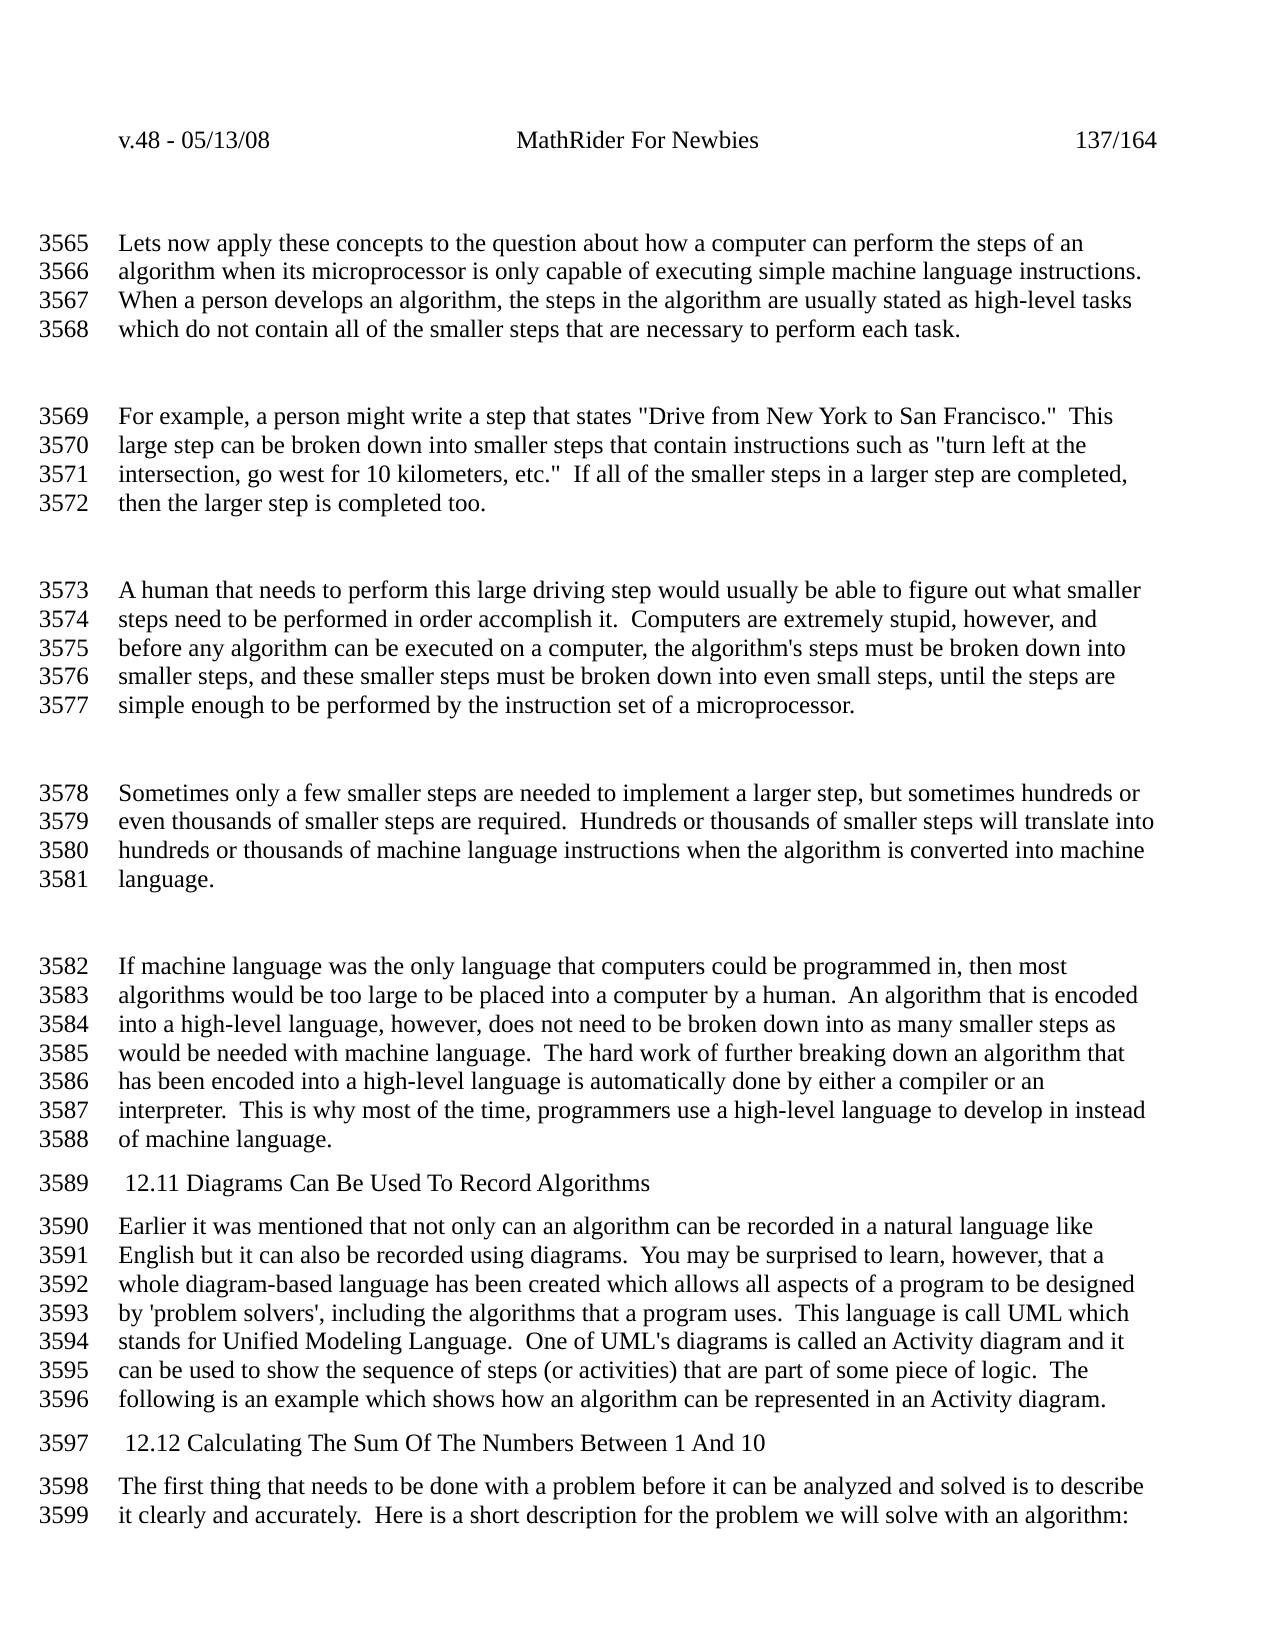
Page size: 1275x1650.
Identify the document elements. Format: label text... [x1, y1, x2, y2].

text Lets now apply these concepts to the question about how a computer can perform the steps of an algorithm when its microprocessor is only capable of executing simple machine language instructions. When a person develops an algorithm, the steps in the algorithm are usually stated as high-level tasks which do not contain all of the smaller steps that are necessary to perform each task. [118, 228, 1157, 343]
text If machine language was the only language that computers could be programmed in, then most algorithms would be too large to be placed into a computer by a human. An algorithm that is encoded into a high-level language, however, does not need to be broken down into as many smaller steps as would be needed with machine language. The hard work of further breaking down an algorithm that has been encoded into a high-level language is automatically done by either a compiler or an interpreter. This is why most of the time, programmers use a high-level language to develop in instead of machine language. [118, 951, 1157, 1153]
text A human that needs to perform this large driving step would usually be able to figure out what smaller steps need to be performed in order accomplish it. Computers are extremely stupid, however, and before any algorithm can be executed on a computer, the algorithm's steps must be broken down into smaller steps, and these smaller steps must be broken down into even small steps, until the steps are simple enough to be performed by the instruction set of a microprocessor. [118, 575, 1157, 719]
text Sometimes only a few smaller steps are needed to implement a larger step, but sometimes hundreds or even thousands of smaller steps are required. Hundreds or thousands of smaller steps will translate into hundreds or thousands of machine language instructions when the algorithm is converted into machine language. [118, 778, 1157, 893]
text The first thing that needs to be done with a problem before it can be analyzed and solved is to describe it clearly and accurately. Here is a short description for the problem we will solve with an algorithm: [118, 1471, 1157, 1529]
text For example, a person might write a step that states "Drive from New York to San Francisco." This large step can be broken down into smaller steps that contain instructions such as "turn left at the intersection, go west for 10 kilometers, etc." If all of the smaller steps in a larger step are completed, then the larger step is completed too. [118, 401, 1157, 516]
text 12.12 Calculating The Sum Of The Numbers Between 1 And 10 [118, 1428, 1157, 1456]
text 12.11 Diagrams Can Be Used To Record Algorithms [118, 1168, 1157, 1196]
text Earlier it was mentioned that not only can an algorithm can be recorded in a natural language like English but it can also be recorded using diagrams. You may be surprised to learn, however, that a whole diagram-based language has been created which allows all aspects of a program to be designed by 'problem solvers', including the algorithms that a program uses. This language is call UML which stands for Unified Modeling Language. One of UML's diagrams is called an Activity diagram and it can be used to show the sequence of steps (or activities) that are part of some piece of logic. The following is an example which shows how an algorithm can be represented in an Activity diagram. [118, 1211, 1157, 1413]
